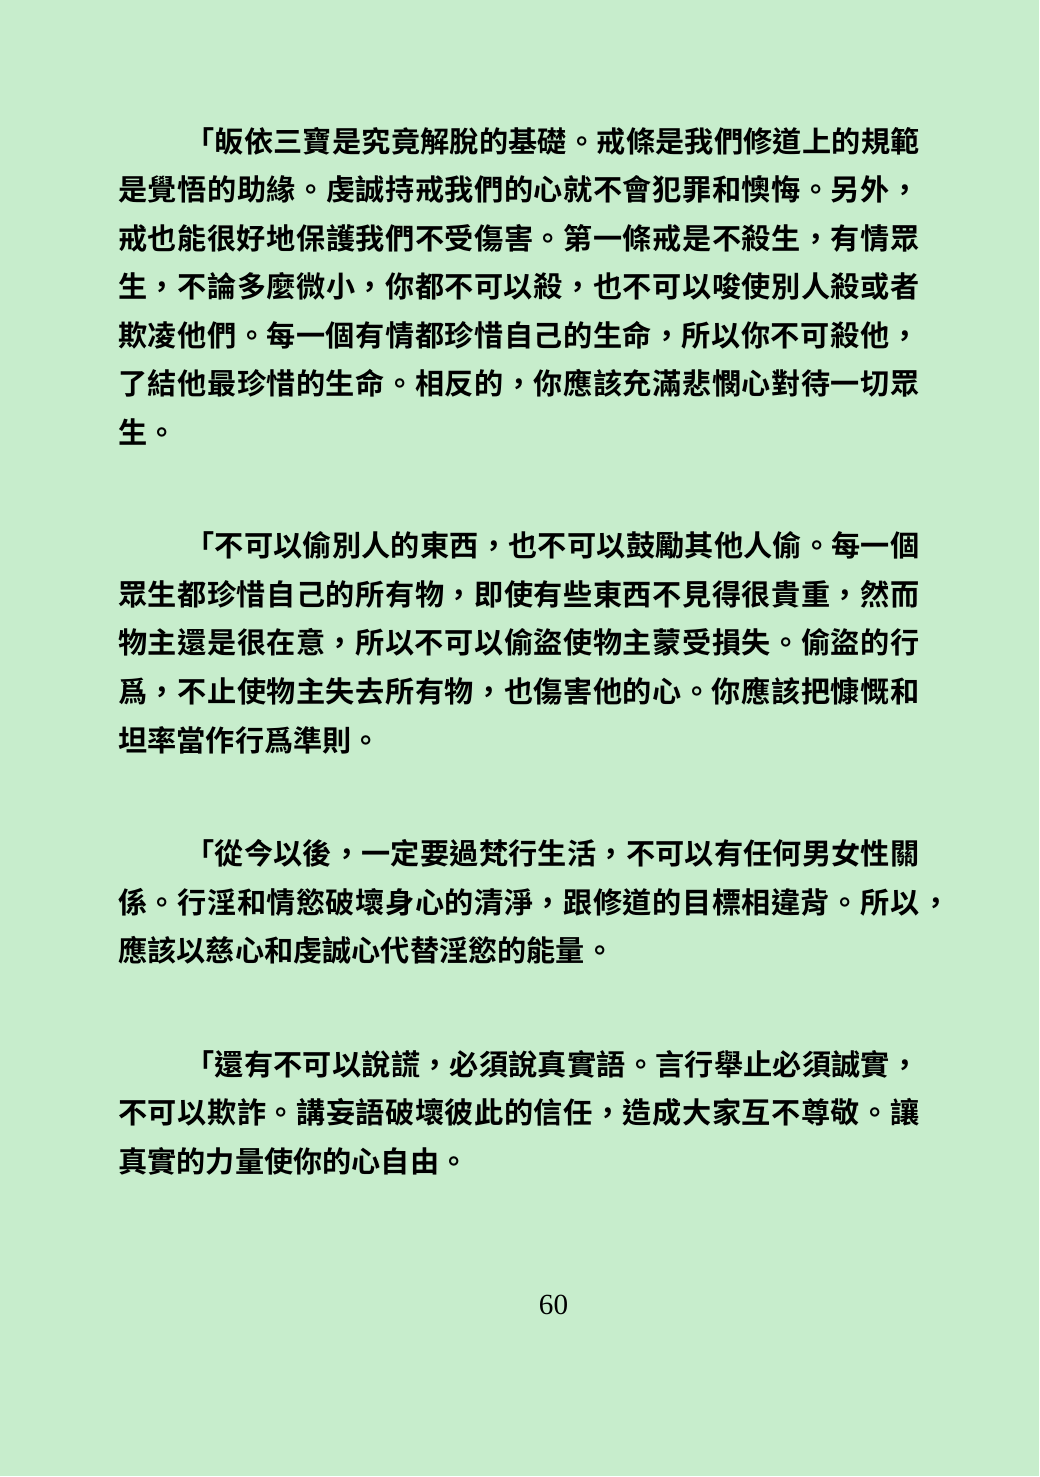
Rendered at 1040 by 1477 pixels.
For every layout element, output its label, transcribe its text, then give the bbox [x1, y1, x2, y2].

text 「從今以後，一定要過梵行生活，不可以有任何男女性關係。行淫和情慾破壞身心的清淨，跟修道的目標相違背。所以，應該以慈心和虔誠心代替淫慾的能量。 [118, 831, 921, 970]
text 「不可以偷別人的東西，也不可以鼓勵其他人偷。每一個眾生都珍惜自己的所有物，即使有些東西不見得很貴重，然而物主還是很在意，所以不可以偷盜使物主蒙受損失。偷盜的行爲，不止使物主失去所有物，也傷害他的心。你應該把慷慨和坦率當作行爲準則。 [118, 523, 921, 759]
text 「還有不可以說謊，必須說真實語。言行舉止必須誠實，不可以欺詐。講妄語破壞彼此的信任，造成大家互不尊敬。讓真實的力量使你的心自由。 [118, 1041, 921, 1181]
text 「皈依三寶是究竟解脫的基礎。戒條是我們修道上的規範，是覺悟的助緣。虔誠持戒我們的心就不會犯罪和懊悔。另外，戒也能很好地保護我們不受傷害。第一條戒是不殺生，有情眾生，不論多麼微小，你都不可以殺，也不可以唆使別人殺或者欺凌他們。每一個有情都珍惜自己的生命，所以你不可殺他，了結他最珍惜的生命。相反的，你應該充滿悲憫心對待一切眾生。 [118, 118, 921, 452]
